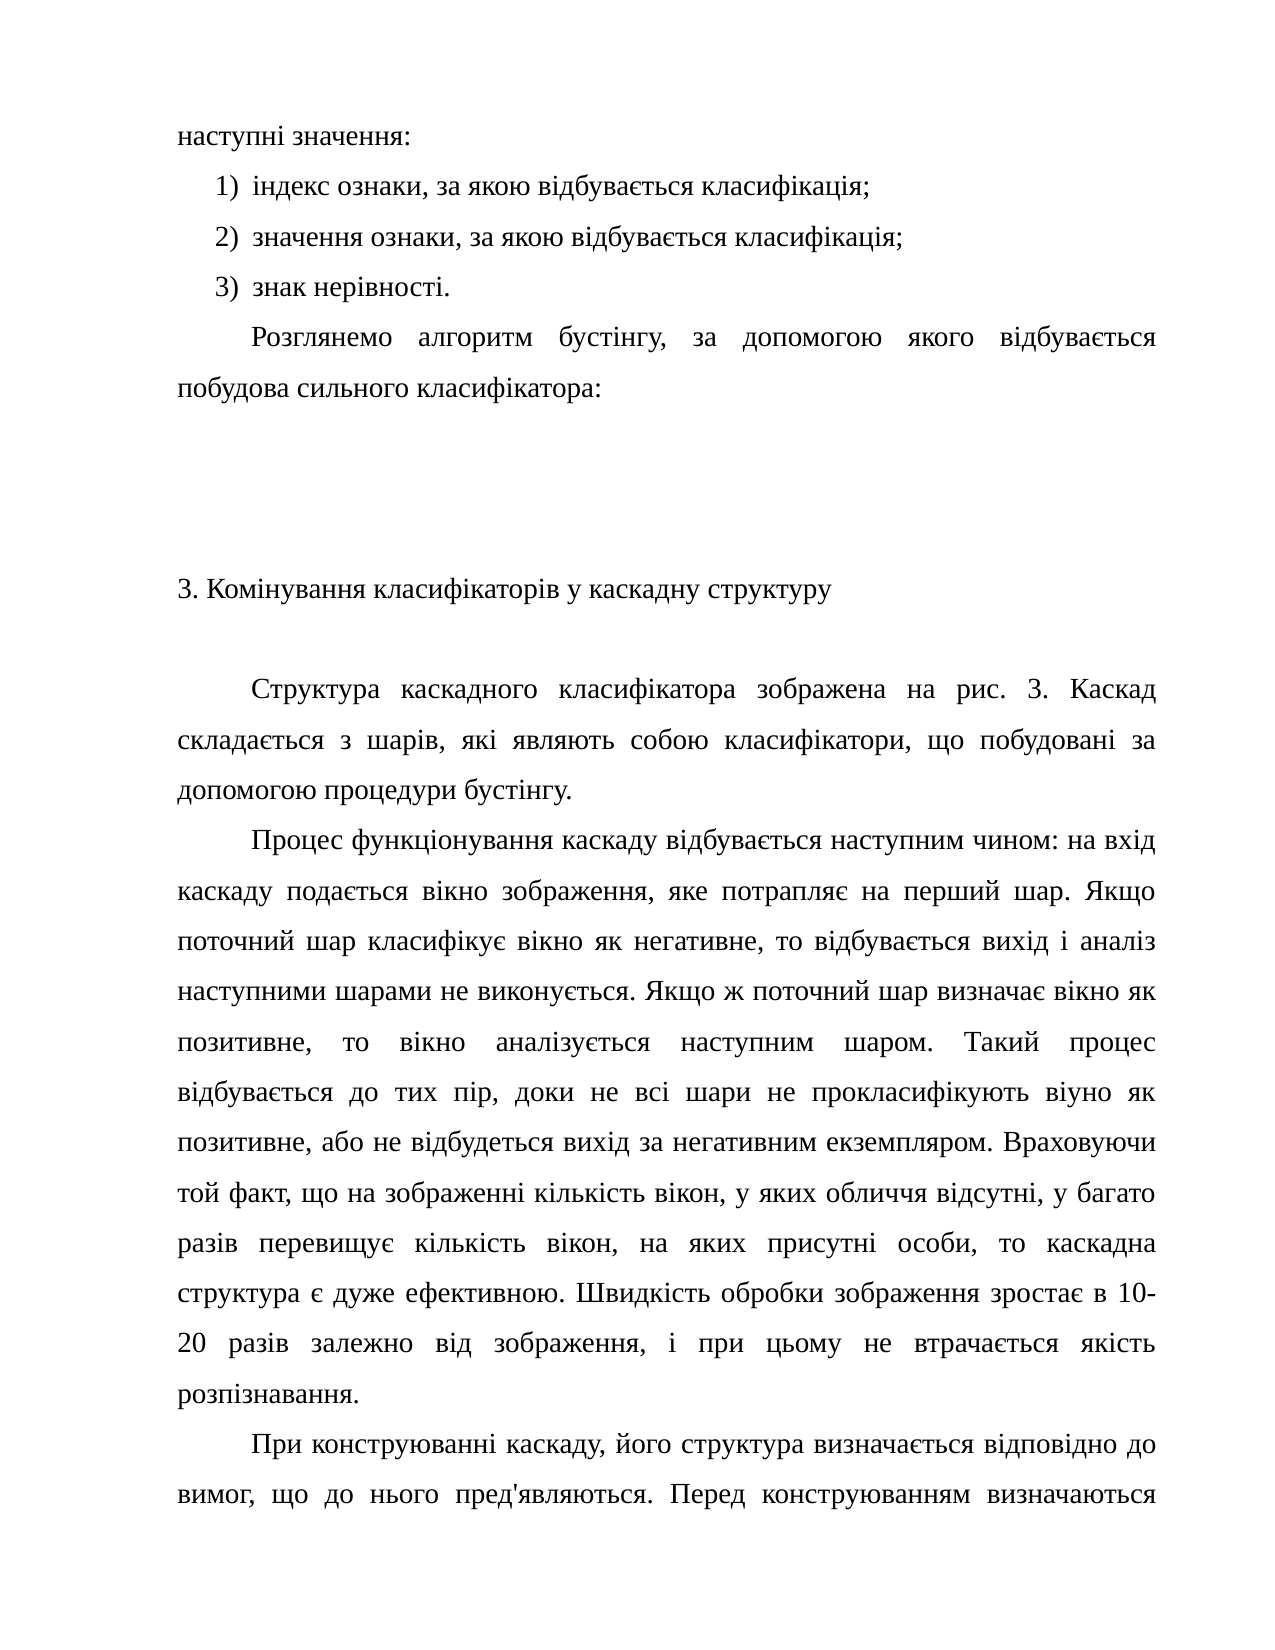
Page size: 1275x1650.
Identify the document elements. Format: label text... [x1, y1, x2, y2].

list значення ознаки, за якою відбувається класифікація; [214, 219, 1157, 252]
text Структура каскадного класифікатора зображена на рис. 3. Каскад складається з шарів, які являють собою класифікатори, що побудовані за допомогою процедури бустінгу. [177, 672, 1157, 806]
text Розглянемо алгоритм бустінгу, за допомогою якого відбувається побудова сильного класифікатора: [177, 319, 1157, 403]
text Процес функціонування каскаду відбувається наступним чином: на вхід каскаду подається вікно зображення, яке потрапляє на перший шар. Якщо поточний шар класифікує вікно як негативне, то відбувається вихід і аналіз наступними шарами не виконується. Якщо ж поточний шар визначає вікно як позитивне, то вікно аналізується наступним шаром. Такий процес відбувається до тих пір, доки не всі шари не прокласифікують віуно як позитивне, або не відбудеться вихід за негативним екземпляром. Враховуючи той факт, що на зображенні кількість вікон, у яких обличчя відсутні, у багато разів перевищує кількість вікон, на яких присутні особи, то каскадна структура є дуже ефективною. Швидкість обробки зображення зростає в 10-20 разів залежно від зображення, і при цьому не втрачається якість розпізнавання. [177, 822, 1157, 1409]
list індекс ознаки, за якою відбувається класифікація; [214, 168, 1157, 202]
text При конструюванні каскаду, його структура визначається відповідно до вимог, що до нього пред'являються. Перед конструюванням визначаються [177, 1426, 1157, 1510]
list знак нерівності. [214, 269, 1157, 303]
text наступні значення: [177, 118, 1157, 152]
text 3. Комінування класифікаторів у каскадну структуру [177, 571, 1157, 604]
